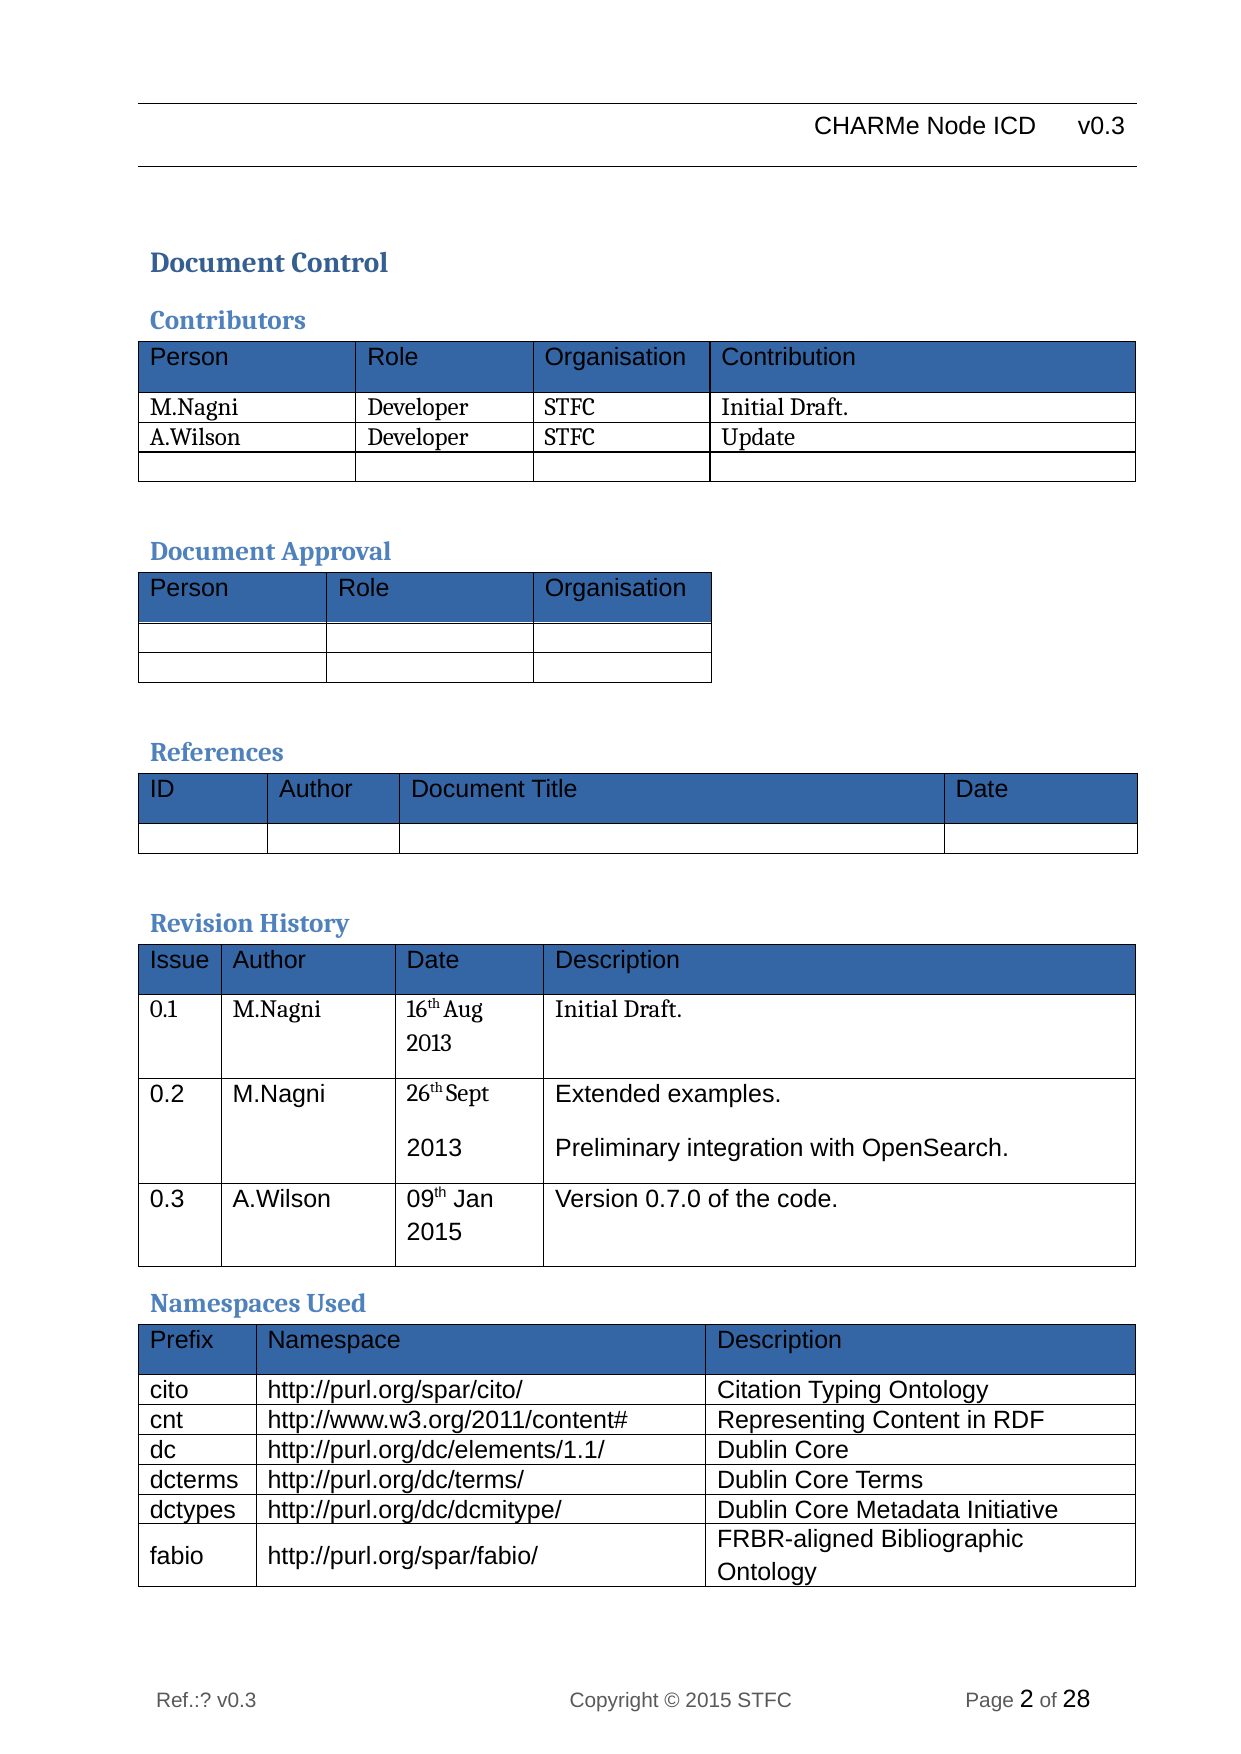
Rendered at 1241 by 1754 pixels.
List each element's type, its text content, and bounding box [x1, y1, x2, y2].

table_cell http://purl.org/spar/fabio/ [257, 1524, 705, 1586]
table_cell Extended examples. Preliminary integration with OpenSearch. [544, 1079, 1135, 1182]
table_cell [400, 824, 944, 853]
table_header Contribution [711, 342, 1135, 392]
table_header Person [139, 342, 355, 392]
table_cell STFC [534, 423, 709, 451]
text Contributors [150, 305, 1090, 337]
table_header Role [356, 342, 533, 392]
table_cell [534, 624, 711, 652]
table_cell [534, 453, 709, 481]
table_header Document Title [400, 774, 944, 823]
table_cell Representing Content in RDF [706, 1405, 1135, 1434]
table_cell Update [711, 423, 1135, 451]
table_cell [327, 624, 533, 652]
text Namespaces used [150, 1288, 1090, 1319]
table_cell dc [139, 1435, 256, 1464]
table_cell Dublin Core [706, 1435, 1135, 1464]
table_cell Dublin Core Terms [706, 1465, 1135, 1493]
table_cell cito [139, 1375, 256, 1404]
table_cell dctypes [139, 1495, 256, 1523]
text Document Control [150, 246, 1090, 279]
table_cell [534, 653, 711, 682]
text Document Approval [150, 536, 1090, 567]
table_header Prefix [139, 1325, 256, 1374]
table_cell A.Wilson [222, 1184, 395, 1266]
table_cell fabio [139, 1524, 256, 1586]
table_header ID [139, 774, 267, 823]
table_cell http://purl.org/dc/terms/ [257, 1465, 705, 1493]
table_header Date [396, 945, 543, 994]
table_cell M.Nagni [222, 995, 395, 1078]
table_cell Initial Draft. [711, 393, 1135, 422]
table_cell Version 0.7.0 of the code. [544, 1184, 1135, 1266]
table_cell [356, 453, 533, 481]
table_header Description [544, 945, 1135, 994]
table_header Organisation [534, 573, 711, 622]
table_header Organisation [534, 342, 709, 392]
table_cell [139, 453, 355, 481]
table_cell STFC [534, 393, 709, 422]
table_header Namespace [257, 1325, 705, 1374]
table_cell FRBR-aligned Bibliographic Ontology [706, 1524, 1135, 1586]
table_cell M.Nagni [139, 393, 355, 422]
table_header Person [139, 573, 326, 622]
table_cell 0.3 [139, 1184, 221, 1266]
table_cell [139, 624, 326, 652]
table_cell dcterms [139, 1465, 256, 1493]
table_cell [268, 824, 399, 853]
table_cell [711, 453, 1135, 481]
table_header Role [327, 573, 533, 622]
table_cell Developer [356, 423, 533, 451]
table_cell Developer [356, 393, 533, 422]
table_cell Dublin Core Metadata Initiative [706, 1495, 1135, 1523]
table_cell [327, 653, 533, 682]
table_cell 26th Sept 2013 [396, 1079, 543, 1182]
table_cell http://www.w3.org/2011/content# [257, 1405, 705, 1434]
table_cell A.Wilson [139, 423, 355, 451]
table_header Author [268, 774, 399, 823]
table_cell Initial Draft. [544, 995, 1135, 1078]
table_cell M.Nagni [222, 1079, 395, 1182]
table_header Description [706, 1325, 1135, 1374]
table_cell 16th Aug 2013 [396, 995, 543, 1078]
table_cell http://purl.org/dc/dcmitype/ [257, 1495, 705, 1523]
table_header Date [945, 774, 1137, 823]
text References [150, 737, 1090, 768]
table_cell [139, 824, 267, 853]
table_cell http://purl.org/dc/elements/1.1/ [257, 1435, 705, 1464]
table_cell 0.2 [139, 1079, 221, 1182]
table_cell Citation Typing Ontology [706, 1375, 1135, 1404]
table_cell cnt [139, 1405, 256, 1434]
table_cell 0.1 [139, 995, 221, 1078]
table_header Issue [139, 945, 221, 994]
table_cell 09th Jan 2015 [396, 1184, 543, 1266]
table_cell http://purl.org/spar/cito/ [257, 1375, 705, 1404]
table_cell [139, 653, 326, 682]
table_header Author [222, 945, 395, 994]
table_cell [945, 824, 1137, 853]
text Revision History [150, 908, 1090, 939]
